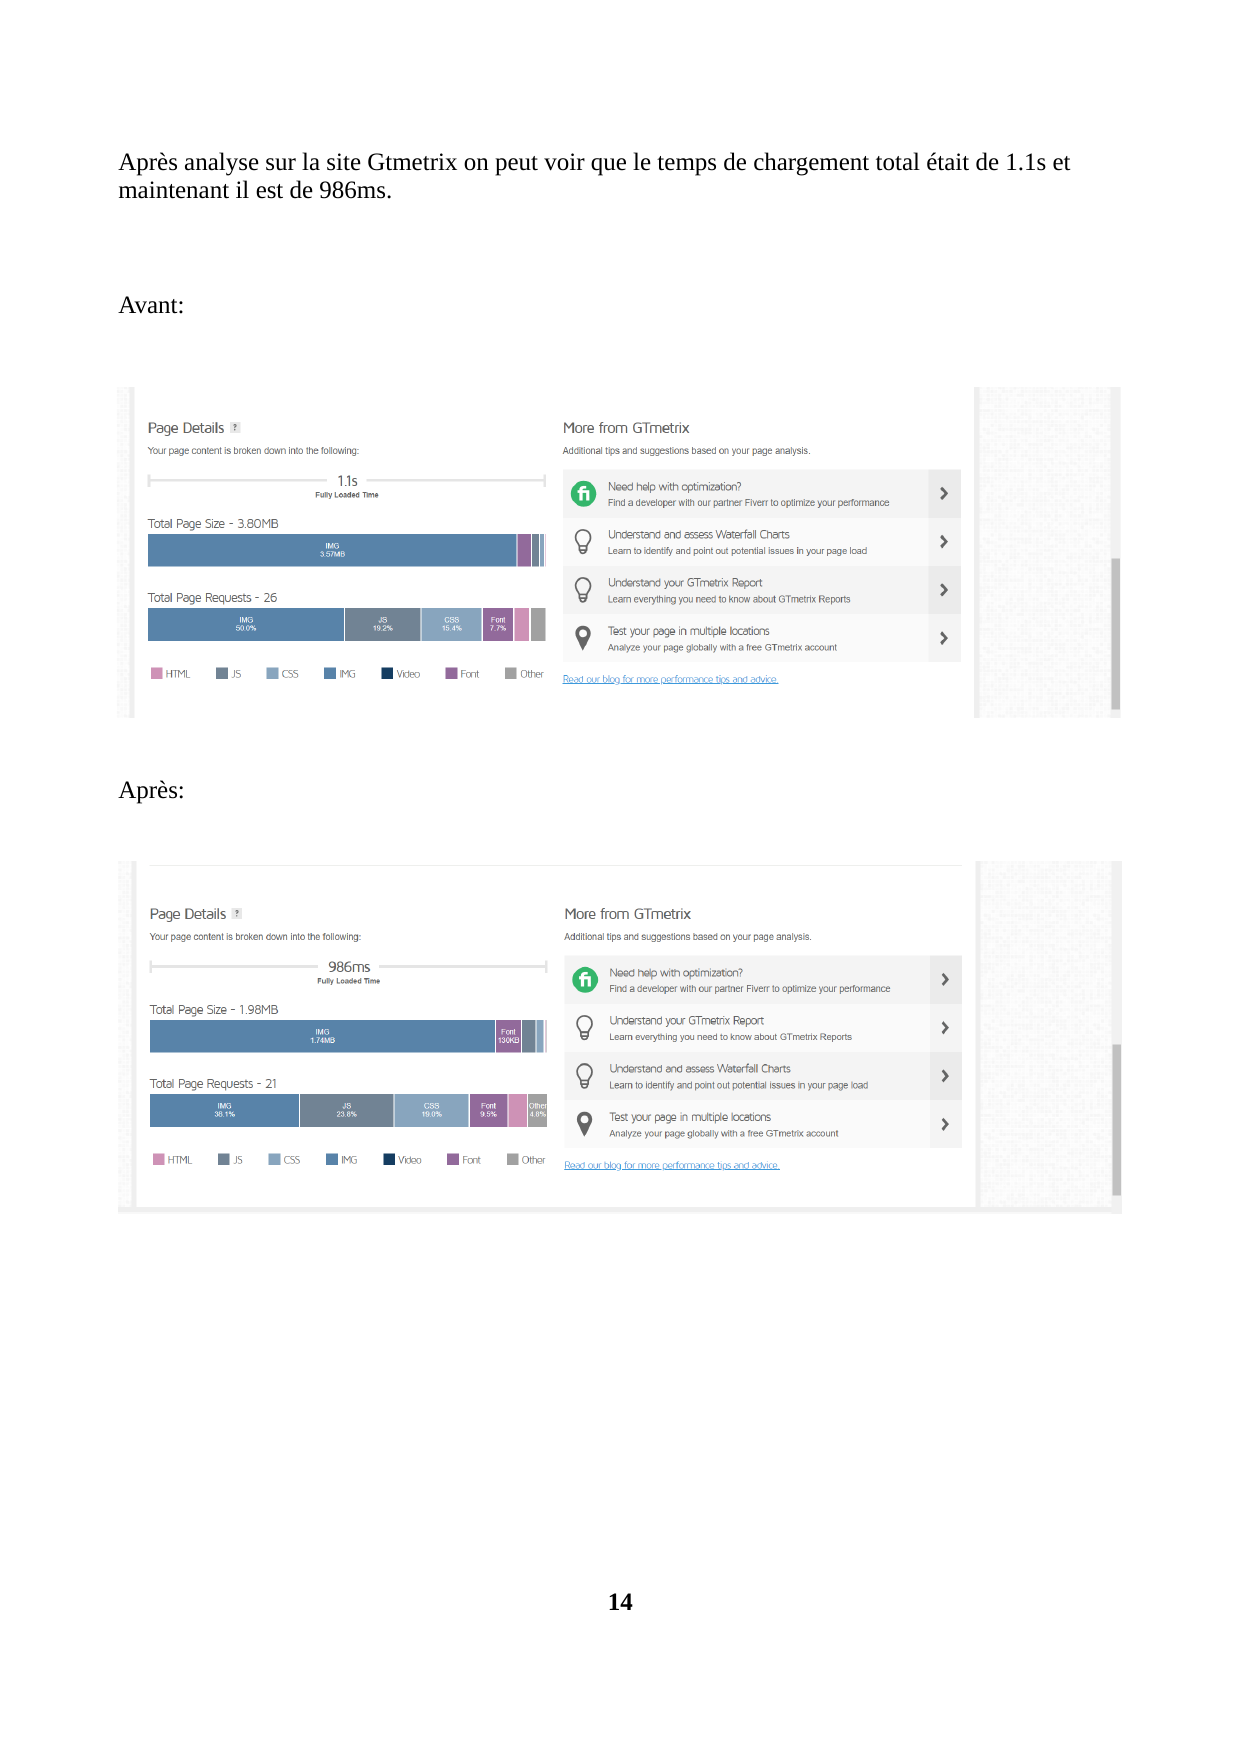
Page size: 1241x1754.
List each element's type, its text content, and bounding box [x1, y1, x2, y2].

text Après analyse sur la site Gtmetrix on peut voir que le temps de chargement total était de 1.1s et maintenant il est de 986ms. [118, 147, 1122, 204]
picture [116, 387, 1121, 718]
text Avant: [118, 291, 1122, 319]
text Après: [118, 775, 1122, 804]
text 14 [118, 1587, 1122, 1616]
picture [118, 861, 1122, 1214]
